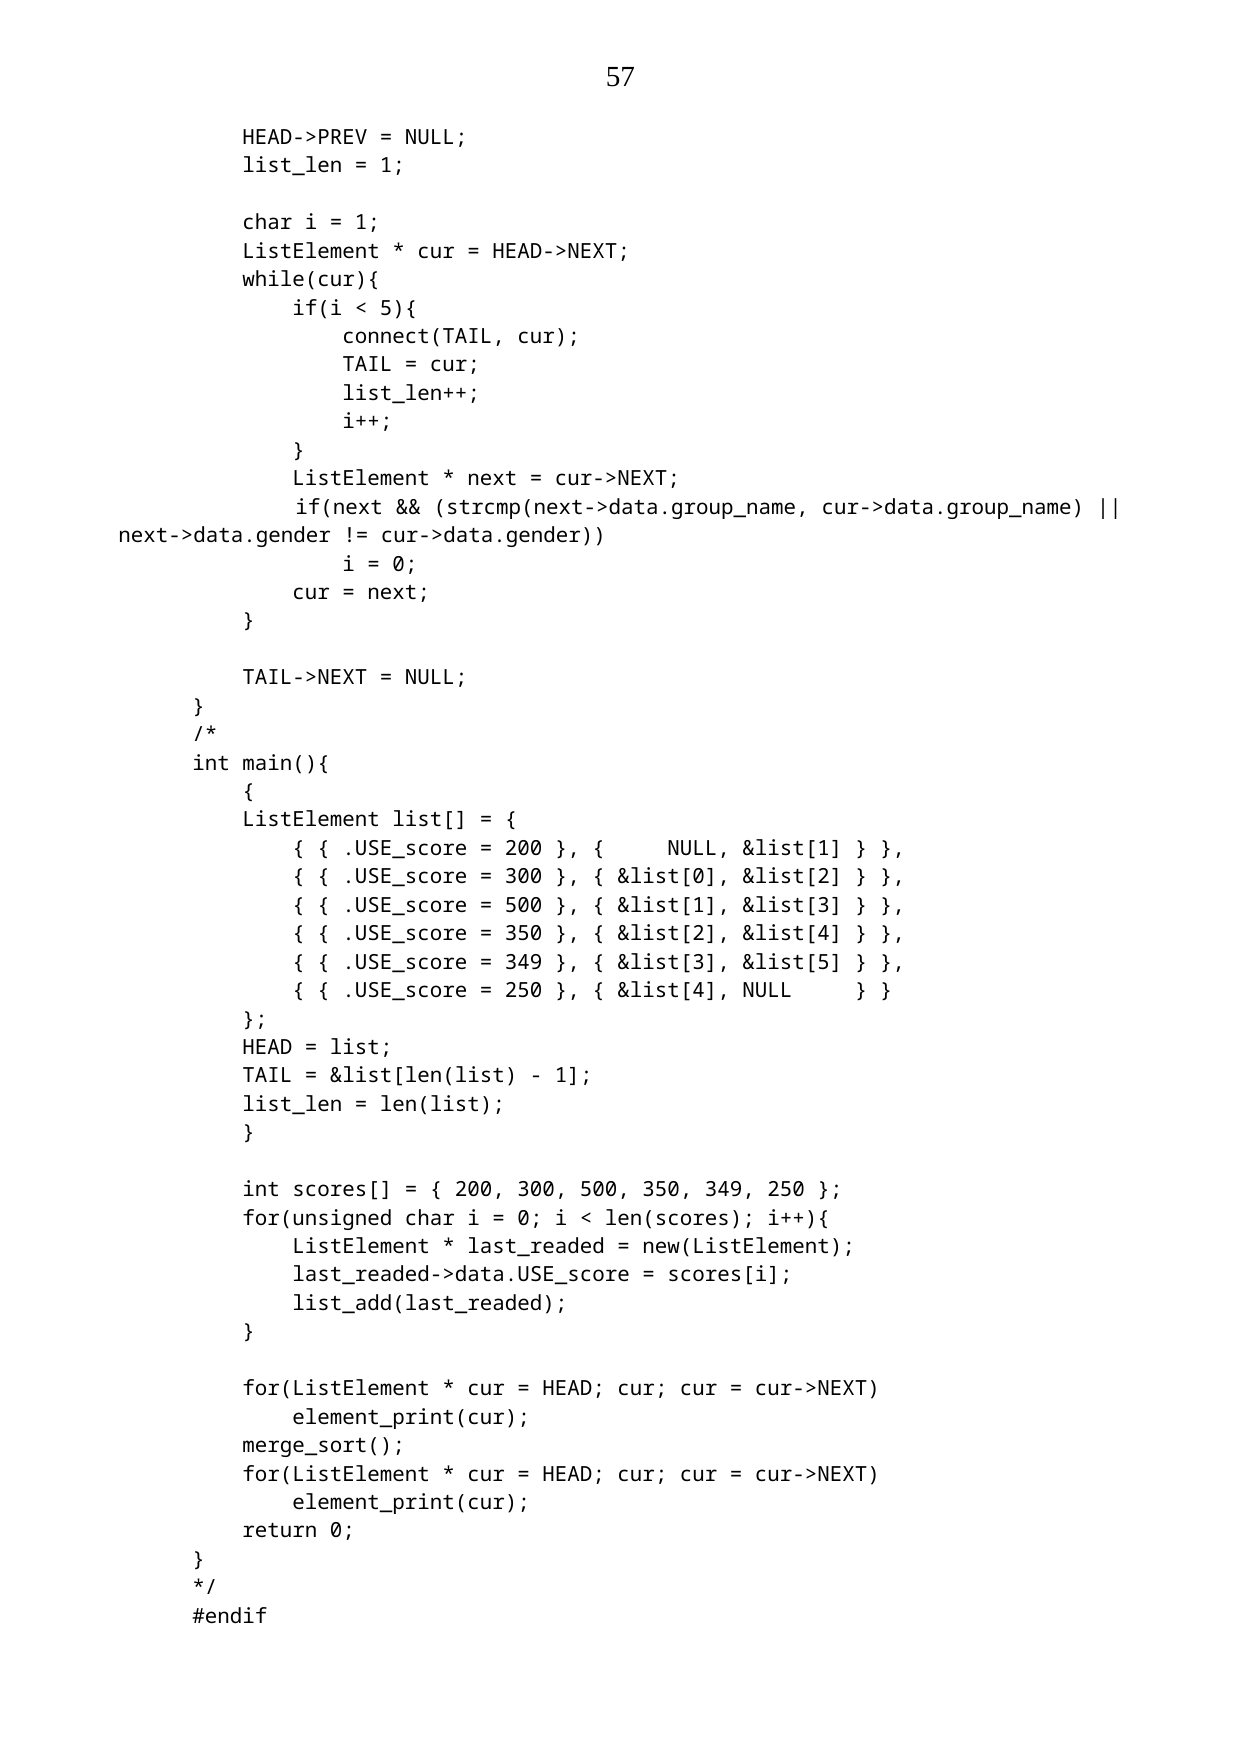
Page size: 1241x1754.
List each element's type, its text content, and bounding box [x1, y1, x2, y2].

text int scores[] = { 200, 300, 500, 350, 349, 250 }; [118, 1174, 1122, 1203]
text cur = next; [118, 577, 1122, 606]
text */ [118, 1572, 1122, 1601]
text while(cur){ [118, 264, 1122, 293]
text } [118, 1117, 1122, 1146]
text } [118, 435, 1122, 463]
text i = 0; [118, 549, 1122, 577]
text TAIL = &list[len(list) - 1]; [118, 1061, 1122, 1089]
text char i = 1; [118, 207, 1122, 236]
text return 0; [118, 1516, 1122, 1544]
text element_print(cur); [118, 1487, 1122, 1516]
text HEAD = list; [118, 1032, 1122, 1061]
text }; [118, 1004, 1122, 1032]
text list_add(last_readed); [118, 1288, 1122, 1316]
text } [118, 1316, 1122, 1345]
text #endif [118, 1601, 1122, 1629]
text connect(TAIL, cur); [118, 321, 1122, 349]
text TAIL->NEXT = NULL; [118, 662, 1122, 691]
text } [118, 691, 1122, 719]
text ListElement * cur = HEAD->NEXT; [118, 236, 1122, 264]
text HEAD->PREV = NULL; [118, 122, 1122, 151]
text } [118, 606, 1122, 634]
text list_len = 1; [118, 151, 1122, 179]
text { { .USE_score = 200 }, { NULL, &list[1] } }, [118, 833, 1122, 861]
text for(unsigned char i = 0; i < len(scores); i++){ [118, 1203, 1122, 1231]
text { { .USE_score = 350 }, { &list[2], &list[4] } }, [118, 918, 1122, 947]
text ListElement * next = cur->NEXT; [118, 463, 1122, 492]
text for(ListElement * cur = HEAD; cur; cur = cur->NEXT) [118, 1459, 1122, 1487]
text list_len = len(list); [118, 1089, 1122, 1117]
text if(next && (strcmp(next->data.group_name, cur->data.group_name) || next->data.gender != cur->data.gender)) [118, 492, 1122, 549]
text ListElement list[] = { [118, 804, 1122, 833]
text /* [118, 719, 1122, 748]
text last_readed->data.USE_score = scores[i]; [118, 1259, 1122, 1288]
text } [118, 1544, 1122, 1572]
text { { .USE_score = 349 }, { &list[3], &list[5] } }, [118, 947, 1122, 975]
text { [118, 776, 1122, 804]
text for(ListElement * cur = HEAD; cur; cur = cur->NEXT) [118, 1373, 1122, 1402]
text { { .USE_score = 500 }, { &list[1], &list[3] } }, [118, 890, 1122, 918]
text if(i < 5){ [118, 293, 1122, 321]
text merge_sort(); [118, 1430, 1122, 1459]
text TAIL = cur; [118, 349, 1122, 378]
text int main(){ [118, 748, 1122, 776]
text list_len++; [118, 378, 1122, 406]
text ListElement * last_readed = new(ListElement); [118, 1231, 1122, 1259]
text i++; [118, 406, 1122, 435]
text { { .USE_score = 250 }, { &list[4], NULL } } [118, 975, 1122, 1004]
text element_print(cur); [118, 1402, 1122, 1430]
text { { .USE_score = 300 }, { &list[0], &list[2] } }, [118, 861, 1122, 890]
